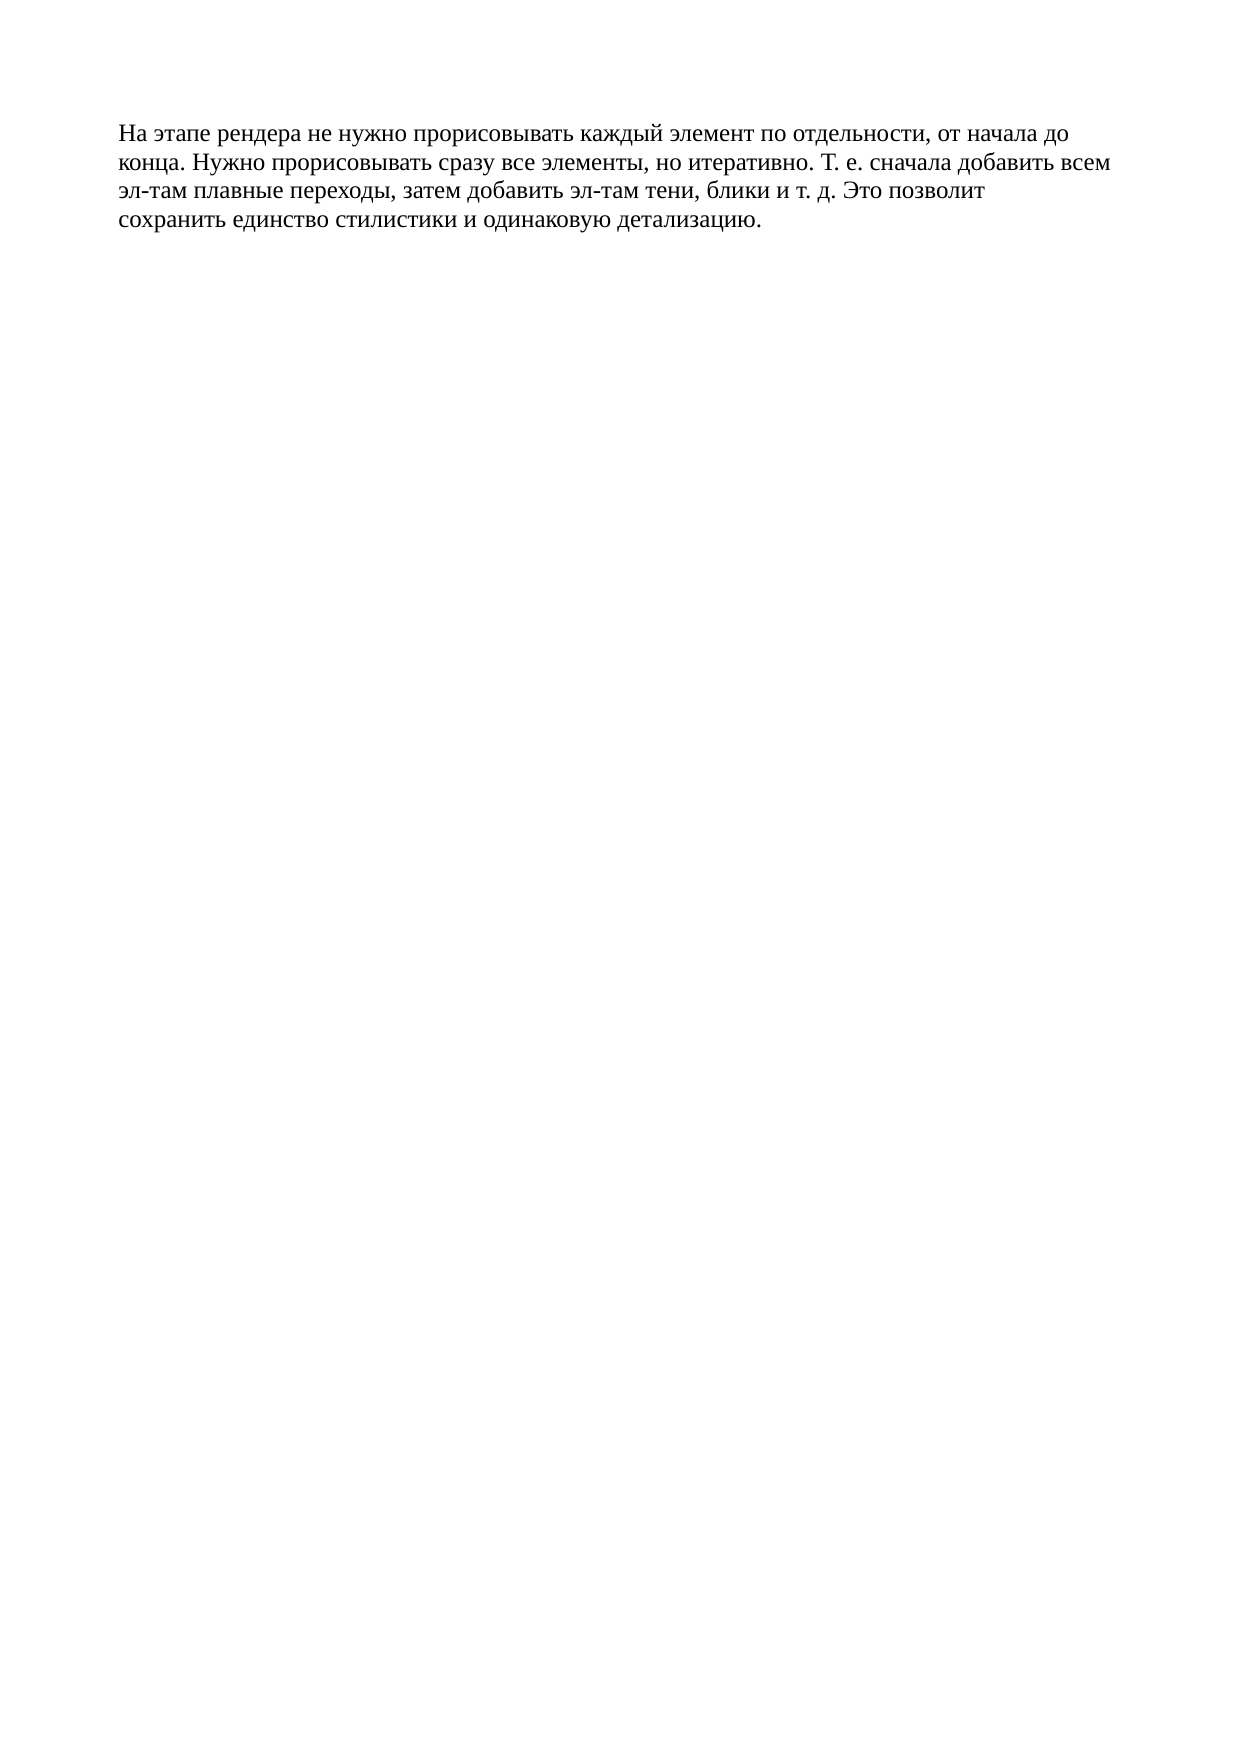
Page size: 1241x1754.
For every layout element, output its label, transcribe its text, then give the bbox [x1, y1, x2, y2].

text На этапе рендера не нужно прорисовывать каждый элемент по отдельности, от начала до конца. Нужно прорисовывать сразу все элементы, но итеративно. Т. е. сначала добавить всем [118, 118, 1122, 176]
text эл-там плавные переходы, затем добавить эл-там тени, блики и т. д. Это позволит [118, 176, 1122, 204]
text сохранить единство стилистики и одинаковую детализацию. [118, 204, 1122, 233]
